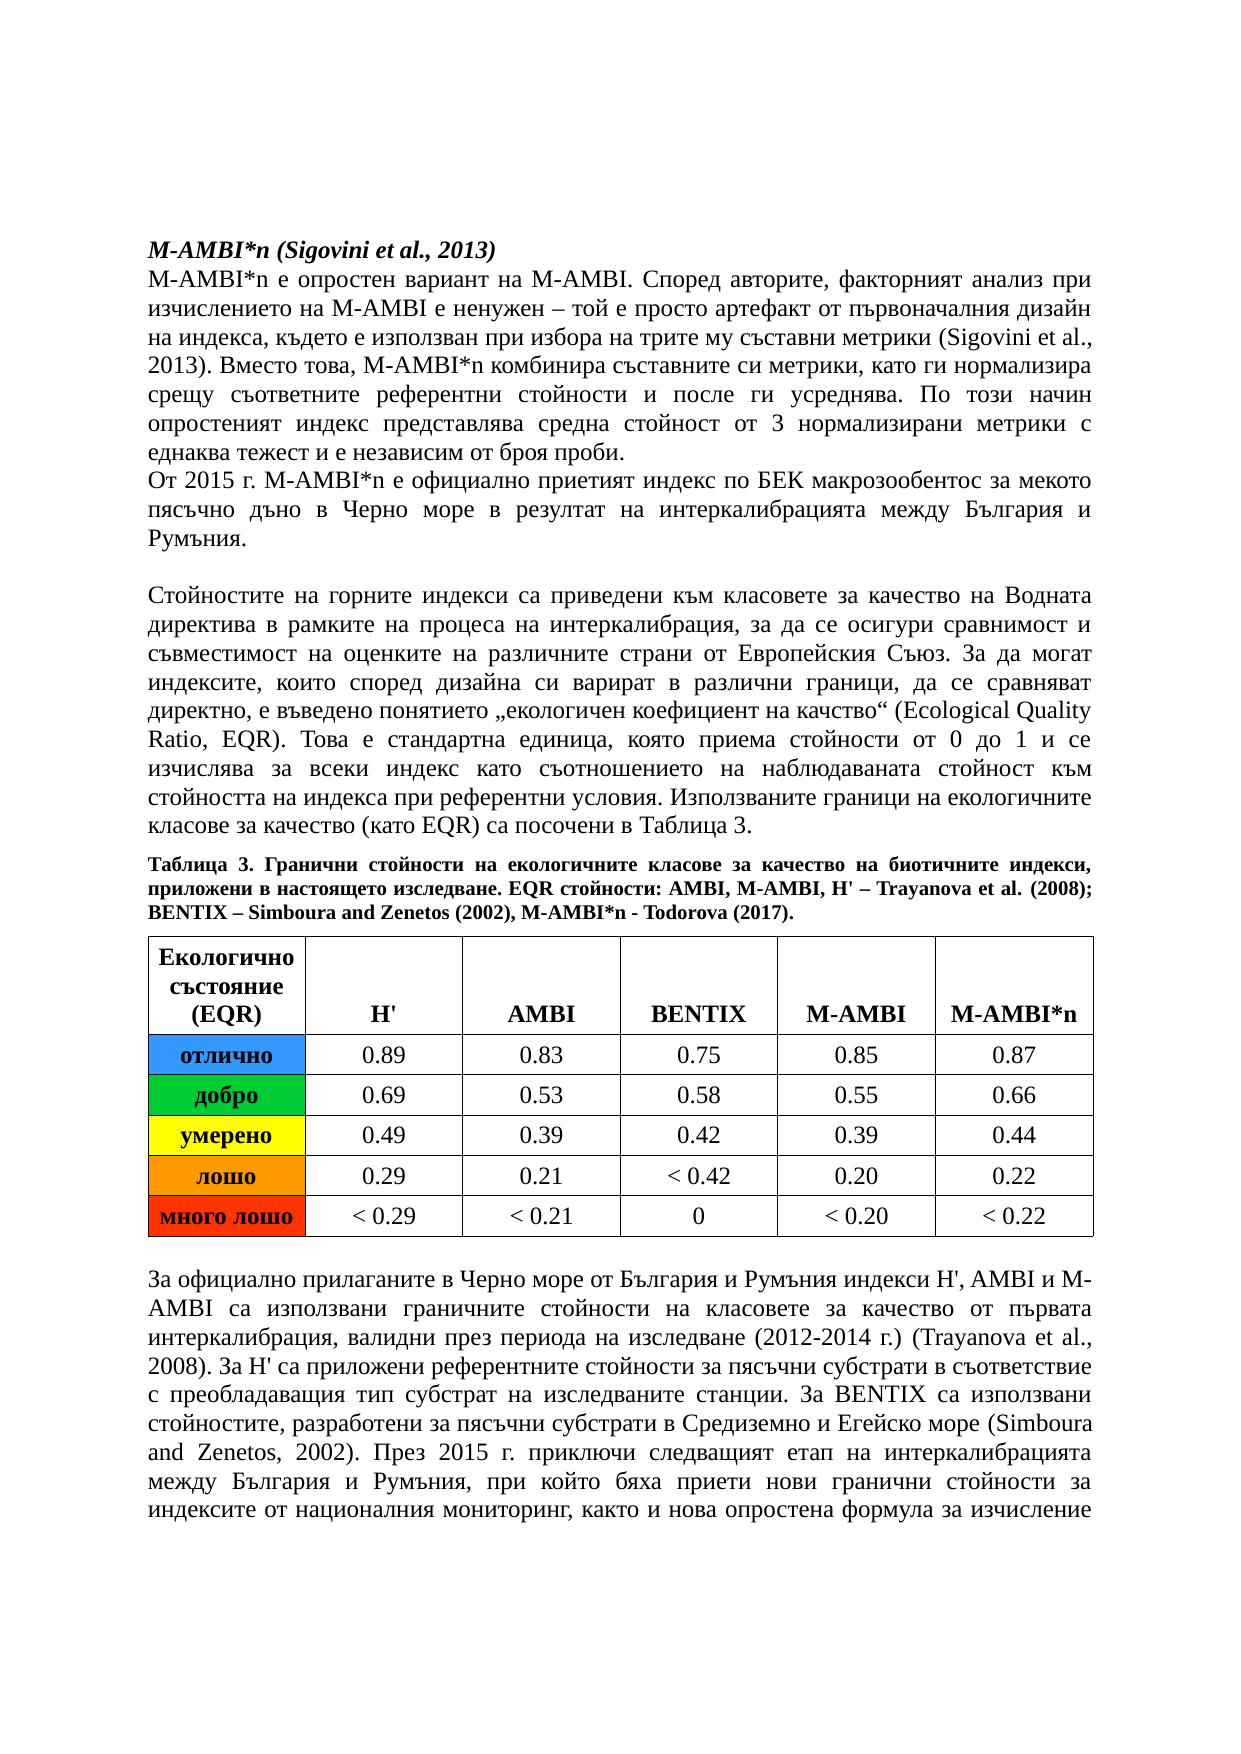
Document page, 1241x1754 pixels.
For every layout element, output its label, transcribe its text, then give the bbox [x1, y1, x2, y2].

table_header BENTIX [621, 937, 777, 1034]
table_cell отлично [149, 1035, 305, 1074]
table_cell 0.22 [936, 1156, 1093, 1195]
table_cell < 0.22 [936, 1196, 1093, 1236]
table_cell 0.89 [306, 1035, 462, 1074]
table_cell < 0.21 [463, 1196, 620, 1236]
table_cell 0.75 [621, 1035, 777, 1074]
table_cell 0.87 [936, 1035, 1093, 1074]
table_header Екологично състояние (EQR) [149, 937, 305, 1034]
table_cell 0.44 [936, 1116, 1093, 1155]
text За официално прилаганите в Черно море от България и Румъния индекси H', AMBI и M-AMBI са използвани граничните стойности на класовете за качество от първата интеркалибрация, валидни през периода на изследване (2012-2014 г.) (Trayanova et al., 2008). За H' са приложени референтните стойности за пясъчни субстрати в съответствие с преобладаващия тип субстрат на изследваните станции. За BENTIX са използвани стойностите, разработени за пясъчни субстрати в Средиземно и Егейско море (Simboura and Zenetos, 2002). През 2015 г. приключи следващият етап на интеркалибрацията между България и Румъния, при който бяха приети нови гранични стойности за индексите от националния мониторинг, както и нова опростена формула за изчисление [148, 1264, 1093, 1523]
table_cell 0.85 [778, 1035, 935, 1074]
table_cell 0.55 [778, 1075, 935, 1115]
table_cell 0 [621, 1196, 777, 1236]
table_cell 0.39 [463, 1116, 620, 1155]
text M-AMBI*n (Sigovini et al., 2013) [148, 235, 1093, 264]
table_cell 0.58 [621, 1075, 777, 1115]
table_header M-AMBI*n [936, 937, 1093, 1034]
text От 2015 г. M-AMBI*n е официално приетият индекс по БЕК макрозообентос за мекото пясъчно дъно в Черно море в резултат на интеркалибрацията между България и Румъния. [148, 465, 1093, 552]
table_cell добро [149, 1075, 305, 1115]
table_cell умерено [149, 1116, 305, 1155]
table_cell много лошо [149, 1196, 305, 1236]
text Стойностите на горните индекси са приведени към класовете за качество на Водната директива в рамките на процеса на интеркалибрация, за да се осигури сравнимост и съвместимост на оценките на различните страни от Европейския Съюз. За да могат индексите, които според дизайна си варират в различни граници, да се сравняват директно, е въведено понятието „екологичен коефициент на качство“ (Ecological Quality Ratio, EQR). Това е стандартна единица, която приема стойности от 0 до 1 и се изчислява за всеки индекс като съотношението на наблюдаваната стойност към стойността на индекса при референтни условия. Използваните граници на екологичните класове за качество (като EQR) са посочени в Таблица 3. [148, 580, 1093, 839]
table_cell лошо [149, 1156, 305, 1195]
table_cell 0.29 [306, 1156, 462, 1195]
table_cell 0.39 [778, 1116, 935, 1155]
table_cell 0.20 [778, 1156, 935, 1195]
table_cell < 0.20 [778, 1196, 935, 1236]
table_cell 0.69 [306, 1075, 462, 1115]
table_cell < 0.29 [306, 1196, 462, 1236]
table_cell 0.49 [306, 1116, 462, 1155]
text M-AMBI*n е опростен вариант на M-AMBI. Според авторите, факторният анализ при изчислението на M-AMBI е ненужен – той е просто артефакт от първоначалния дизайн на индекса, където е използван при избора на трите му съставни метрики (Sigovini et al., 2013). Вместо това, M-AMBI*n комбинира съставните си метрики, като ги нормализира срещу съответните референтни стойности и после ги усреднява. По този начин опростеният индекс представлява средна стойност от 3 нормализирани метрики с еднаква тежест и е независим от броя проби. [148, 264, 1093, 465]
table_cell < 0.42 [621, 1156, 777, 1195]
table_cell 0.53 [463, 1075, 620, 1115]
table_cell 0.66 [936, 1075, 1093, 1115]
table_cell 0.42 [621, 1116, 777, 1155]
table_header AMBI [463, 937, 620, 1034]
table_header H' [306, 937, 462, 1034]
table_header M-AMBI [778, 937, 935, 1034]
table_cell 0.83 [463, 1035, 620, 1074]
text Таблица 3. Гранични стойности на екологичните класове за качество на биотичните индекси, приложени в настоящето изследване. EQR стойности: AMBI, M-AMBI, H' – Trayanova et al. (2008); BENTIX – Simboura and Zenetos (2002), M-AMBI*n - Todorova (2017). [148, 852, 1093, 924]
table_cell 0.21 [463, 1156, 620, 1195]
